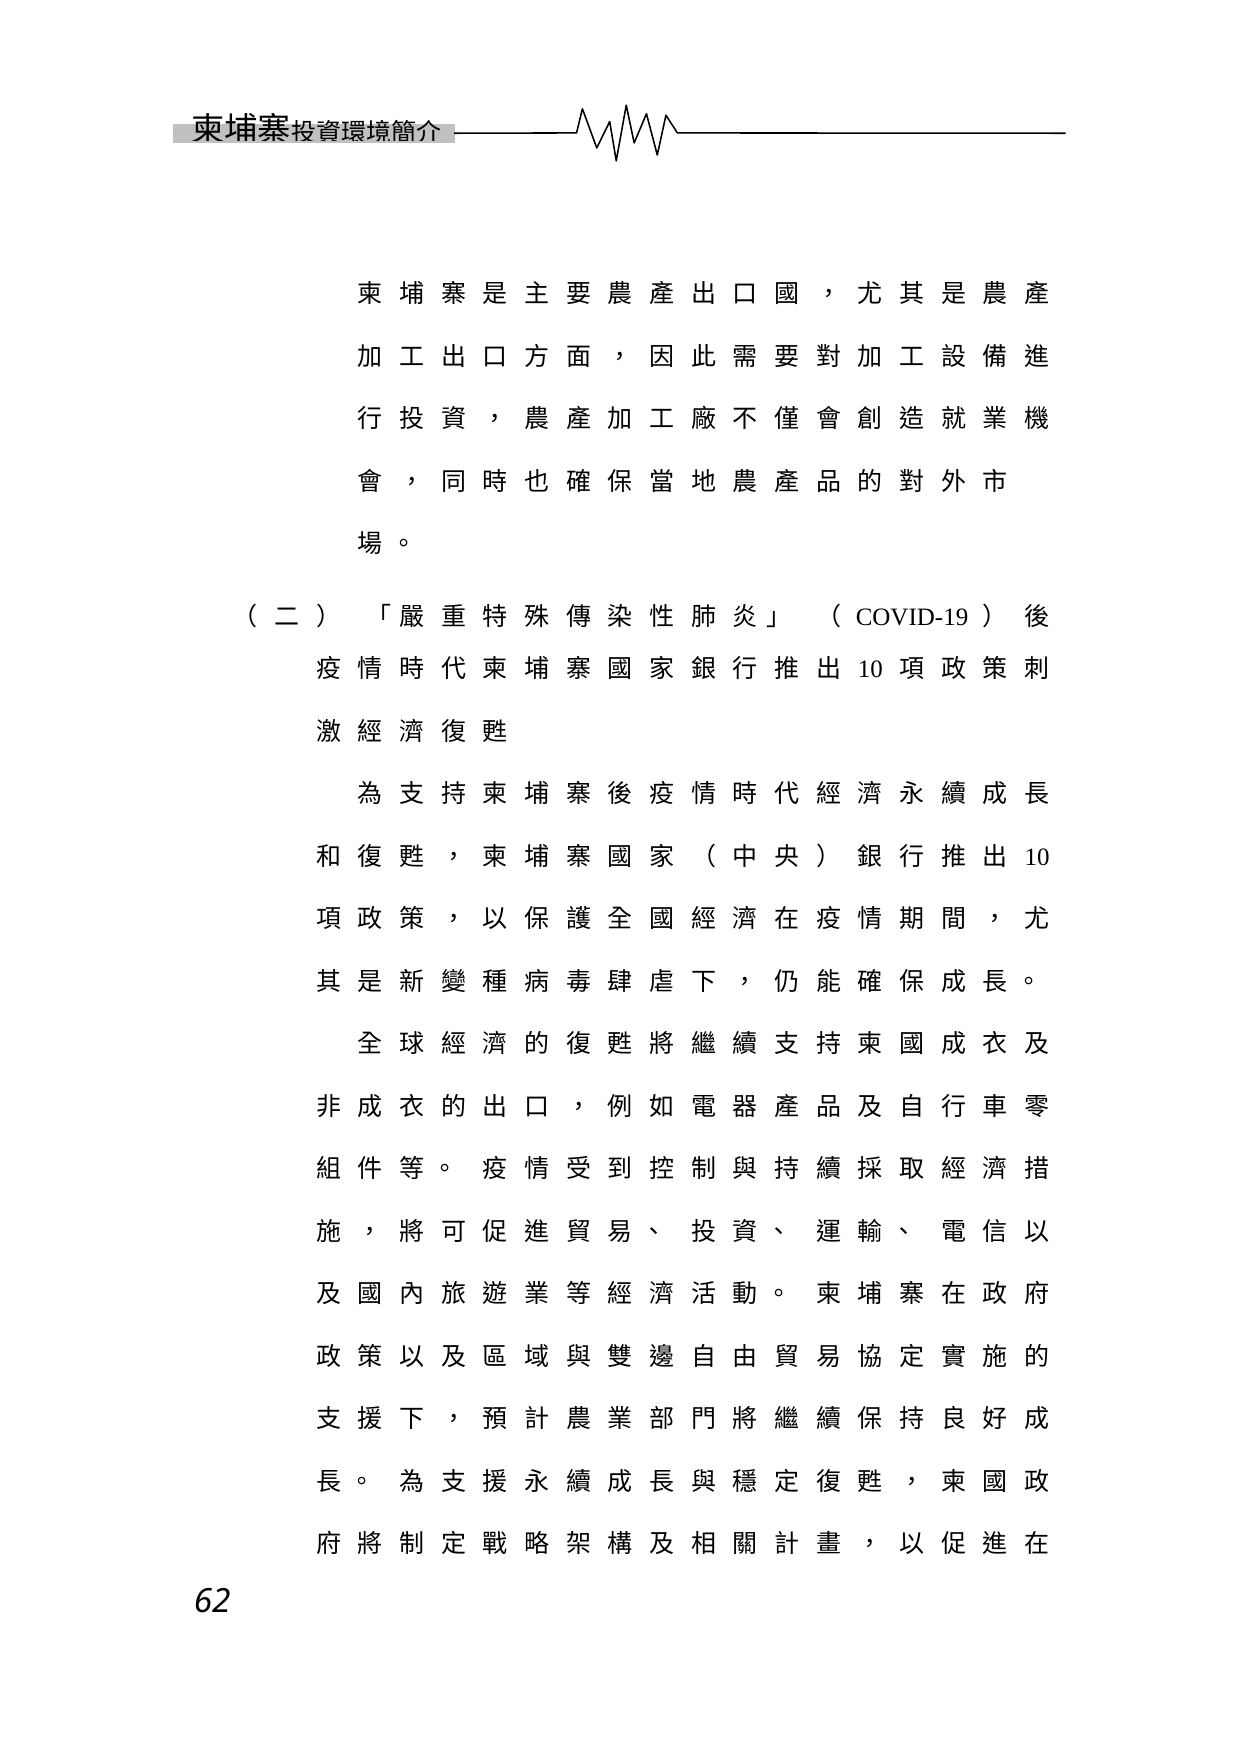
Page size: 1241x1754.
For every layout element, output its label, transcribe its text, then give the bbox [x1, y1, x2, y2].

text （二）「嚴重特殊傳染性肺炎」（COVID-19）後疫情時代柬埔寨國家銀行推出10項政策刺激經濟復甦 [207, 563, 1058, 750]
text 柬埔寨是主要農產出口國，尤其是農產加工出口方面，因此需要對加工設備進行投資，農產加工廠不僅會創造就業機會，同時也確保當地農產品的對外市場。 [330, 250, 1058, 563]
text 為支持柬埔寨後疫情時代經濟永續成長和復甦，柬埔寨國家（中央）銀行推出10項政策，以保護全國經濟在疫情期間，尤其是新變種病毒肆虐下，仍能確保成長。 [281, 750, 1058, 1000]
text 全球經濟的復甦將繼續支持柬國成衣及非成衣的出口，例如電器產品及自行車零組件等。疫情受到控制與持續採取經濟措施，將可促進貿易、投資、運輸、電信以及國內旅遊業等經濟活動。柬埔寨在政府政策以及區域與雙邊自由貿易協定實施的支援下，預計農業部門將繼續保持良好成長。為支援永續成長與穩定復甦，柬國政府將制定戰略架構及相關計畫，以促進在 [281, 1000, 1058, 1563]
